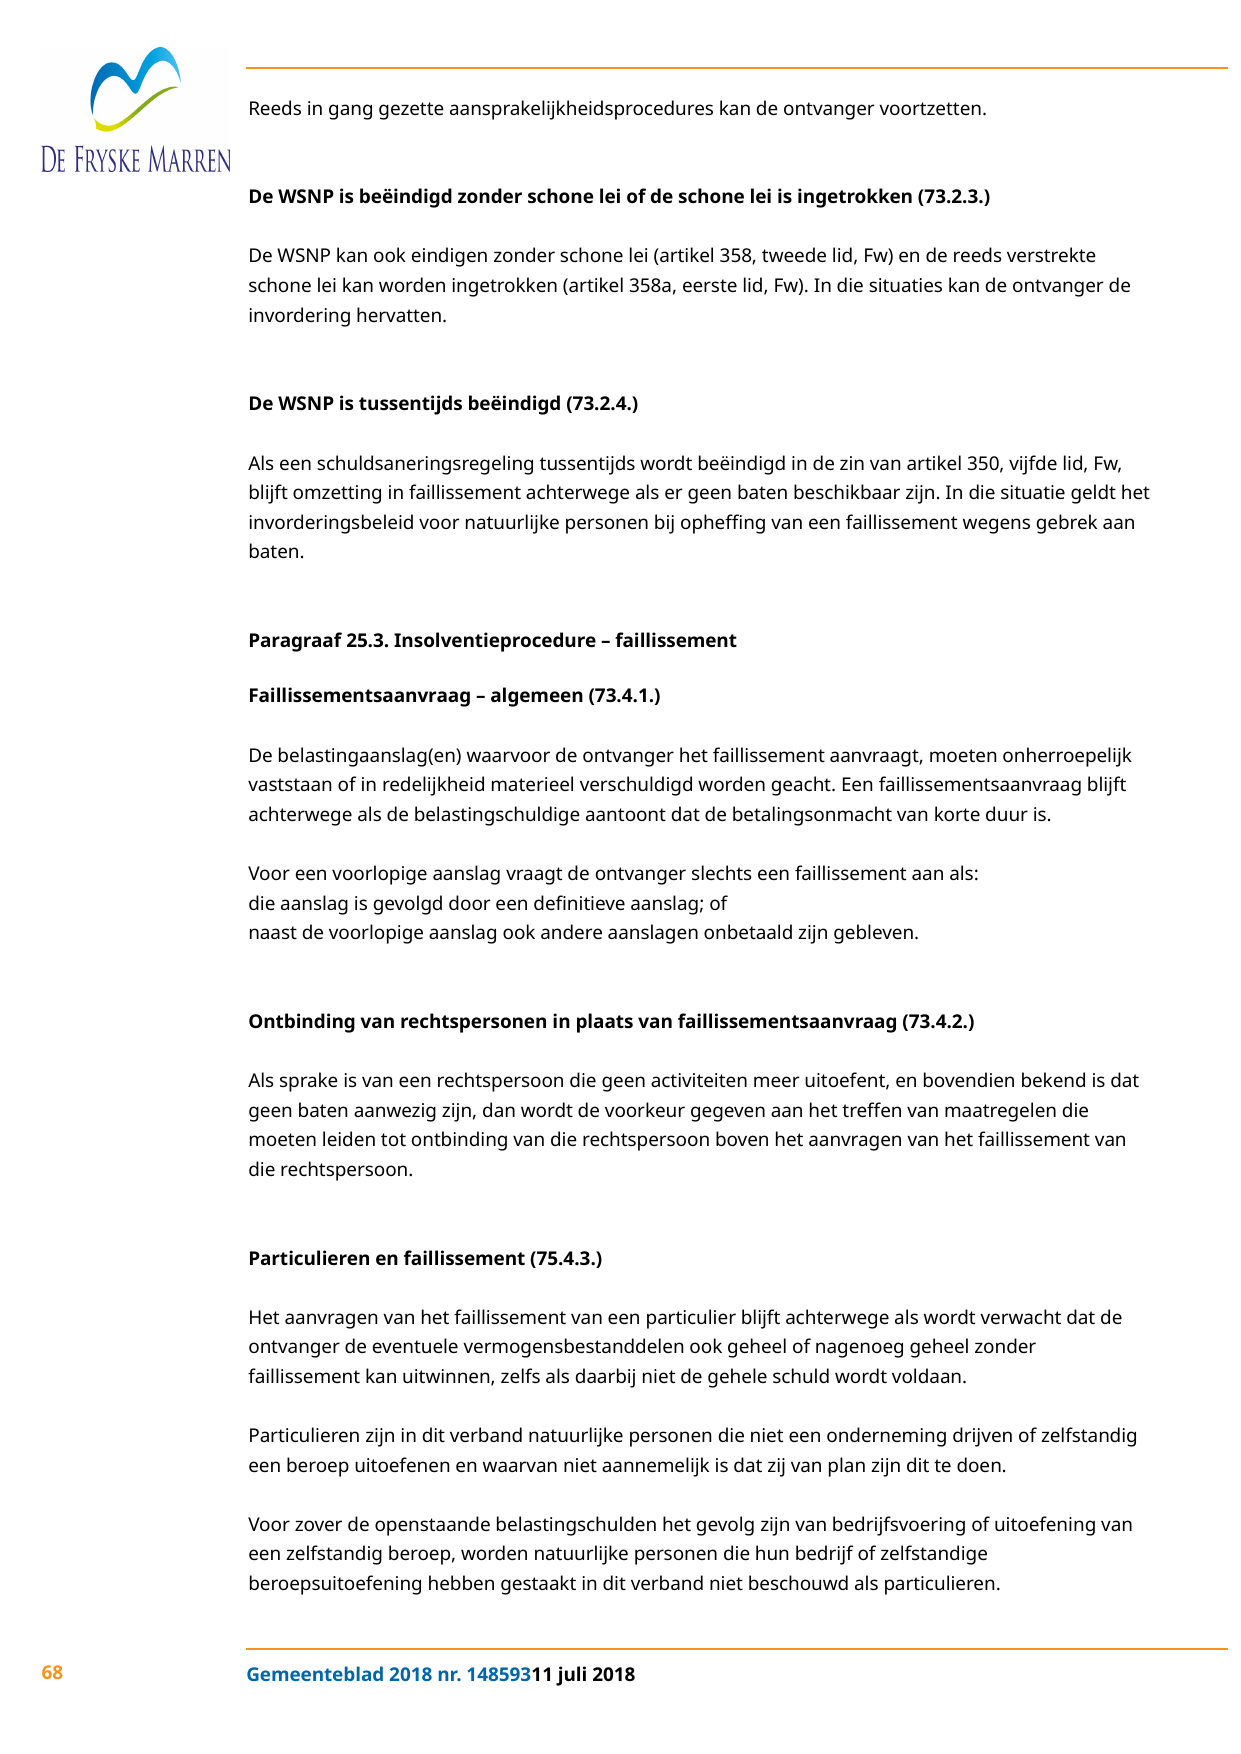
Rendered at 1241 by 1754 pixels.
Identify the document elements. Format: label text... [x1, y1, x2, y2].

text Reeds in gang gezette aansprakelijkheidsprocedures kan de ontvanger voortzetten. [248, 95, 1152, 121]
text Ontbinding van rechtspersonen in plaats van faillissementsaanvraag (73.4.2.) [248, 1008, 1152, 1034]
text Als een schuldsaneringsregeling tussentijds wordt beëindigd in de zin van artikel 350, vijfde lid, Fw, blijft omzetting in faillissement achterwege als er geen baten beschikbaar zijn. In die situatie geldt het invorderingsbeleid voor natuurlijke personen bij opheffing van een faillissement wegens gebrek aan baten. [248, 450, 1152, 564]
text Als sprake is van een rechtspersoon die geen activiteiten meer uitoefent, en bovendien bekend is dat geen baten aanwezig zijn, dan wordt de voorkeur gegeven aan het treffen van maatregelen die moeten leiden tot ontbinding van die rechtspersoon boven het aanvragen van het faillissement van die rechtspersoon. [248, 1067, 1152, 1182]
text Voor zover de openstaande belastingschulden het gevolg zijn van bedrijfsvoering of uitoefening van een zelfstandig beroep, worden natuurlijke personen die hun bedrijf of zelfstandige beroepsuitoefening hebben gestaakt in dit verband niet beschouwd als particulieren. [248, 1511, 1152, 1596]
text Particulieren zijn in dit verband natuurlijke personen die niet een onderneming drijven of zelfstandig een beroep uitoefenen en waarvan niet aannemelijk is dat zij van plan zijn dit te doen. [248, 1422, 1152, 1477]
text Het aanvragen van het faillissement van een particulier blijft achterwege als wordt verwacht dat de ontvanger de eventuele vermogensbestanddelen ook geheel of nagenoeg geheel zonder faillissement kan uitwinnen, zelfs als daarbij niet de gehele schuld wordt voldaan. [248, 1304, 1152, 1389]
text Particulieren en faillissement (75.4.3.) [248, 1245, 1152, 1270]
text Voor een voorlopige aanslag vraagt de ontvanger slechts een faillissement aan als: [248, 860, 1152, 886]
text naast de voorlopige aanslag ook andere aanslagen onbetaald zijn gebleven. [248, 919, 1152, 945]
text Faillissementsaanvraag – algemeen (73.4.1.) [248, 683, 1152, 708]
text De WSNP is tussentijds beëindigd (73.2.4.) [248, 391, 1152, 416]
text Paragraaf 25.3. Insolventieprocedure – faillissement [248, 627, 1152, 653]
text De WSNP is beëindigd zonder schone lei of de schone lei is ingetrokken (73.2.3.) [248, 183, 1152, 209]
text De WSNP kan ook eindigen zonder schone lei (artikel 358, tweede lid, Fw) en de reeds verstrekte schone lei kan worden ingetrokken (artikel 358a, eerste lid, Fw). In die situaties kan de ontvanger de invordering hervatten. [248, 243, 1152, 328]
picture [41, 47, 231, 172]
text De belastingaanslag(en) waarvoor de ontvanger het faillissement aanvraagt, moeten onherroepelijk vaststaan of in redelijkheid materieel verschuldigd worden geacht. Een faillissementsaanvraag blijft achterwege als de belastingschuldige aantoont dat de betalingsonmacht van korte duur is. [248, 742, 1152, 827]
text die aanslag is gevolgd door een definitieve aanslag; of [248, 890, 1152, 915]
